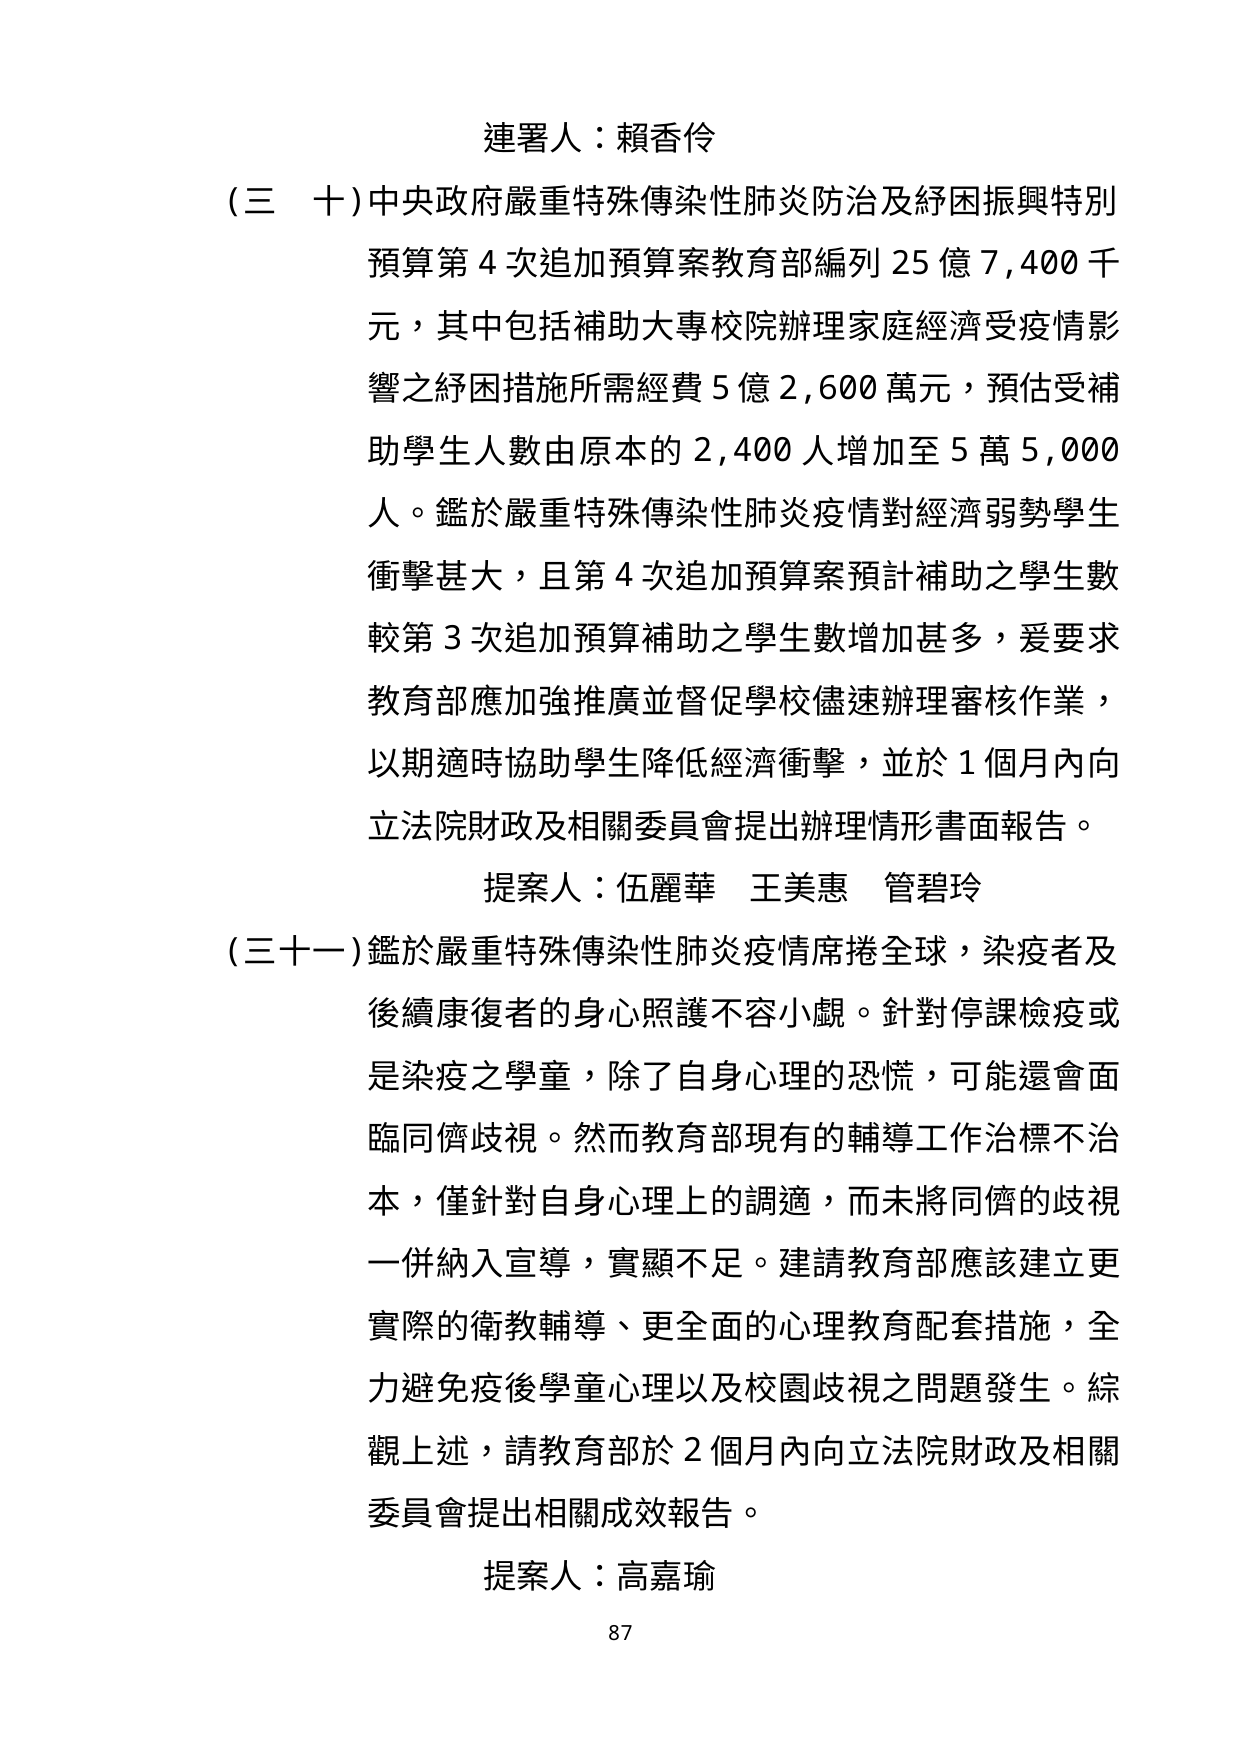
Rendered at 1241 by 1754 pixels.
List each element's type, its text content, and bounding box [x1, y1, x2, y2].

text (三 十)中央政府嚴重特殊傳染性肺炎防治及紓困振興特別預算第4次追加預算案教育部編列25億7,400千元，其中包括補助大專校院辦理家庭經濟受疫情影響之紓困措施所需經費5億2,600萬元，預估受補助學生人數由原本的2,400人增加至5萬5,000人。鑑於嚴重特殊傳染性肺炎疫情對經濟弱勢學生衝擊甚大，且第4次追加預算案預計補助之學生數較第3次追加預算補助之學生數增加甚多，爰要求教育部應加強推廣並督促學校儘速辦理審核作業，以期適時協助學生降低經濟衝擊，並於1個月內向立法院財政及相關委員會提出辦理情形書面報告。 [223, 157, 1120, 844]
text (三十一)鑑於嚴重特殊傳染性肺炎疫情席捲全球，染疫者及後續康復者的身心照護不容小覷。針對停課檢疫或是染疫之學童，除了自身心理的恐慌，可能還會面臨同儕歧視。然而教育部現有的輔導工作治標不治本，僅針對自身心理上的調適，而未將同儕的歧視一併納入宣導，實顯不足。建請教育部應該建立更實際的衛教輔導、更全面的心理教育配套措施，全力避免疫後學童心理以及校園歧視之問題發生。綜觀上述，請教育部於2個月內向立法院財政及相關委員會提出相關成效報告。 [223, 907, 1120, 1532]
text 提案人：伍麗華 王美惠 管碧玲 [483, 844, 1120, 907]
text 提案人：高嘉瑜 [483, 1532, 1120, 1594]
text 連署人：賴香伶 [483, 94, 1120, 157]
